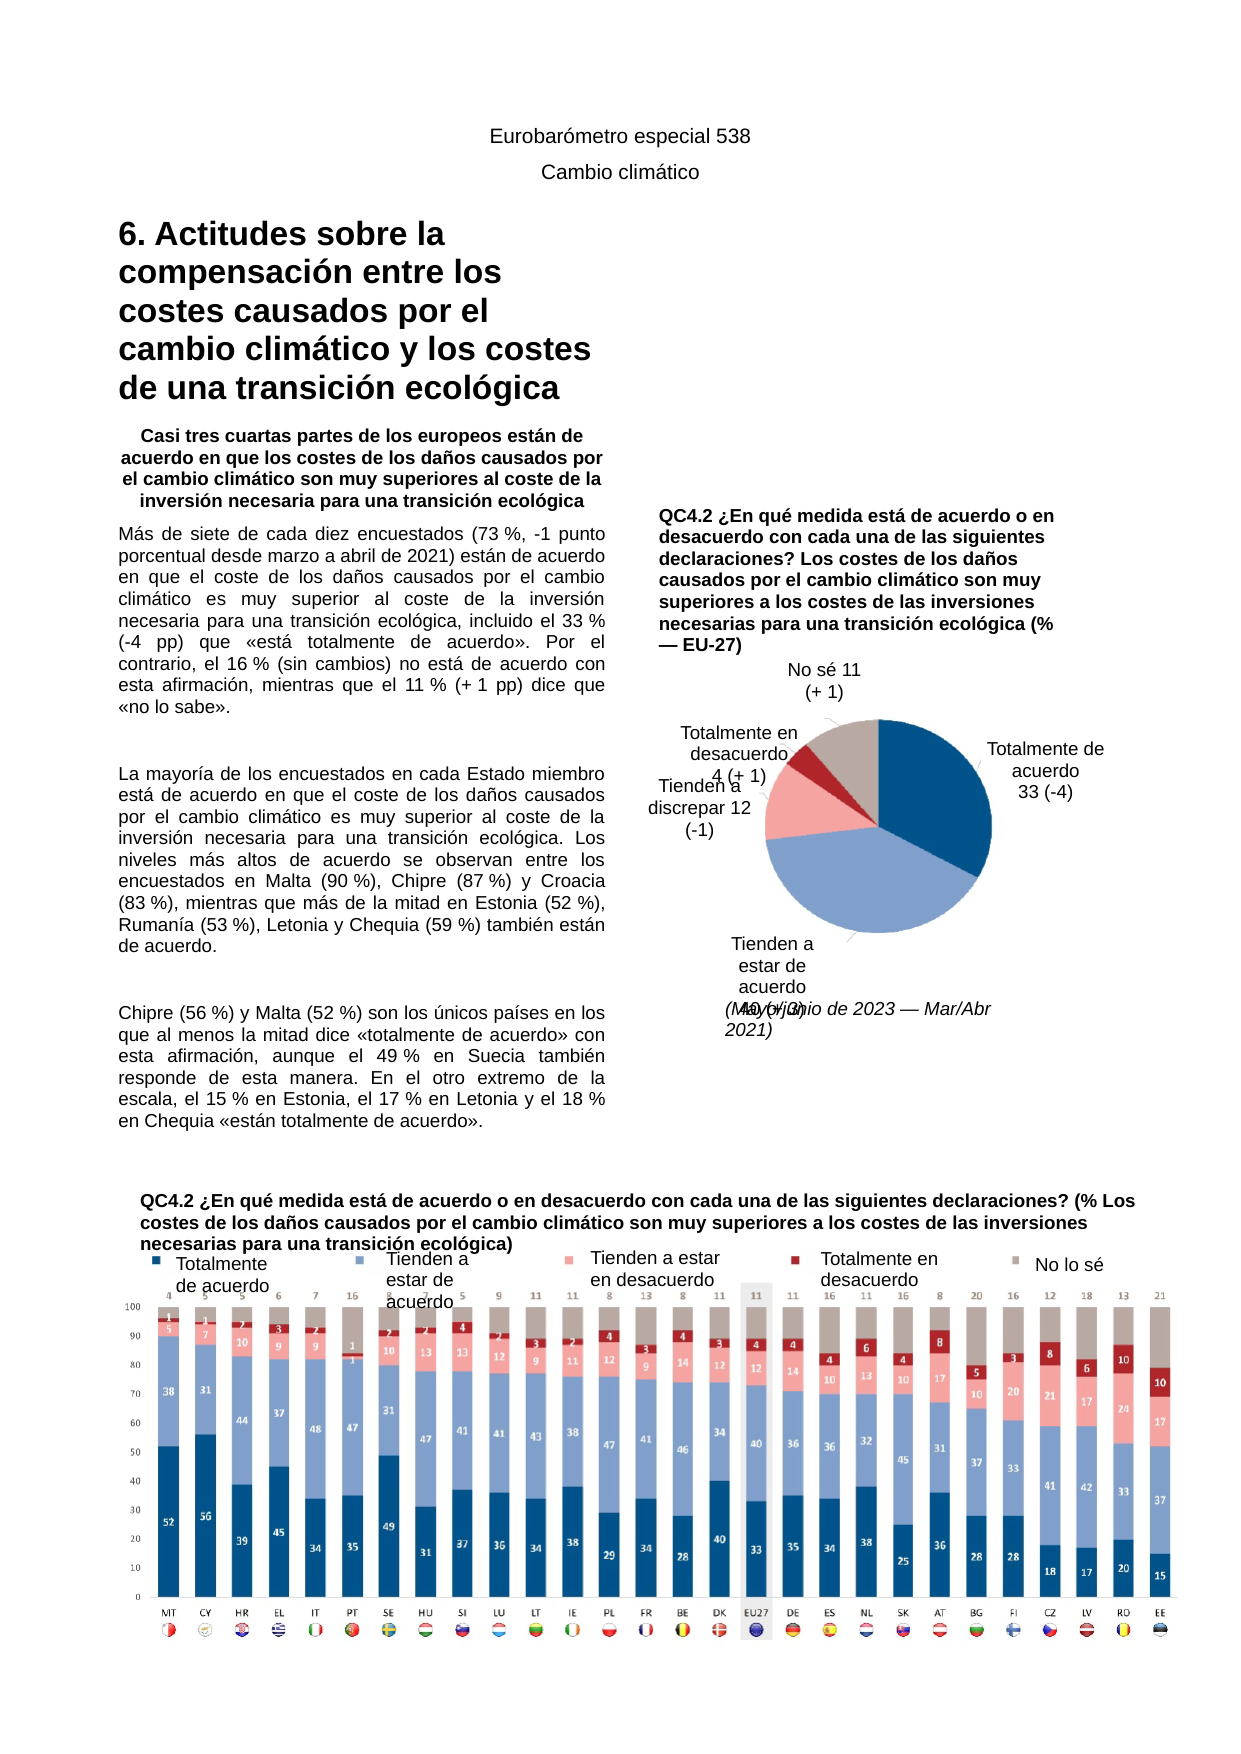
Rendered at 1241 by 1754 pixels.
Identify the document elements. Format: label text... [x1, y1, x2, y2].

picture [118, 1278, 1178, 1659]
picture [138, 1236, 1019, 1277]
text La mayoría de los encuestados en cada Estado miembro está de acuerdo en que el coste de los daños causados por el cambio climático es muy superior al coste de la inversión necesaria para una transición ecológica. Los niveles más altos de acuerdo se observan entre los encuestados en Malta (90 %), Chipre (87 %) y Croacia (83 %), mientras que más de la mitad en Estonia (52 %), Rumanía (53 %), Letonia y Chequia (59 %) también están de acuerdo. [118, 762, 605, 957]
text Casi tres cuartas partes de los europeos están de acuerdo en que los costes de los daños causados por el cambio climático son muy superiores al coste de la inversión necesaria para una transición ecológica [118, 425, 605, 511]
text Chipre (56 %) y Malta (52 %) son los únicos países en los que al menos la mitad dice «totalmente de acuerdo» con esta afirmación, aunque el 49 % en Suecia también responde de esta manera. En el otro extremo de la escala, el 15 % en Estonia, el 17 % en Letonia y el 18 % en Chequia «están totalmente de acuerdo». [118, 1002, 605, 1131]
picture [753, 709, 998, 942]
text Más de siete de cada diez encuestados (73 %, -1 punto porcentual desde marzo a abril de 2021) están de acuerdo en que el coste de los daños causados por el cambio climático es muy superior al coste de la inversión necesaria para una transición ecológica, incluido el 33 % (-4 pp) que «está totalmente de acuerdo». Por el contrario, el 16 % (sin cambios) no está de acuerdo con esta afirmación, mientras que el 11 % (+ 1 pp) dice que «no lo sabe». [118, 523, 605, 717]
subtitle 6. Actitudes sobre la compensación entre los costes causados por el cambio climático y los costes de una transición ecológica [118, 213, 605, 407]
